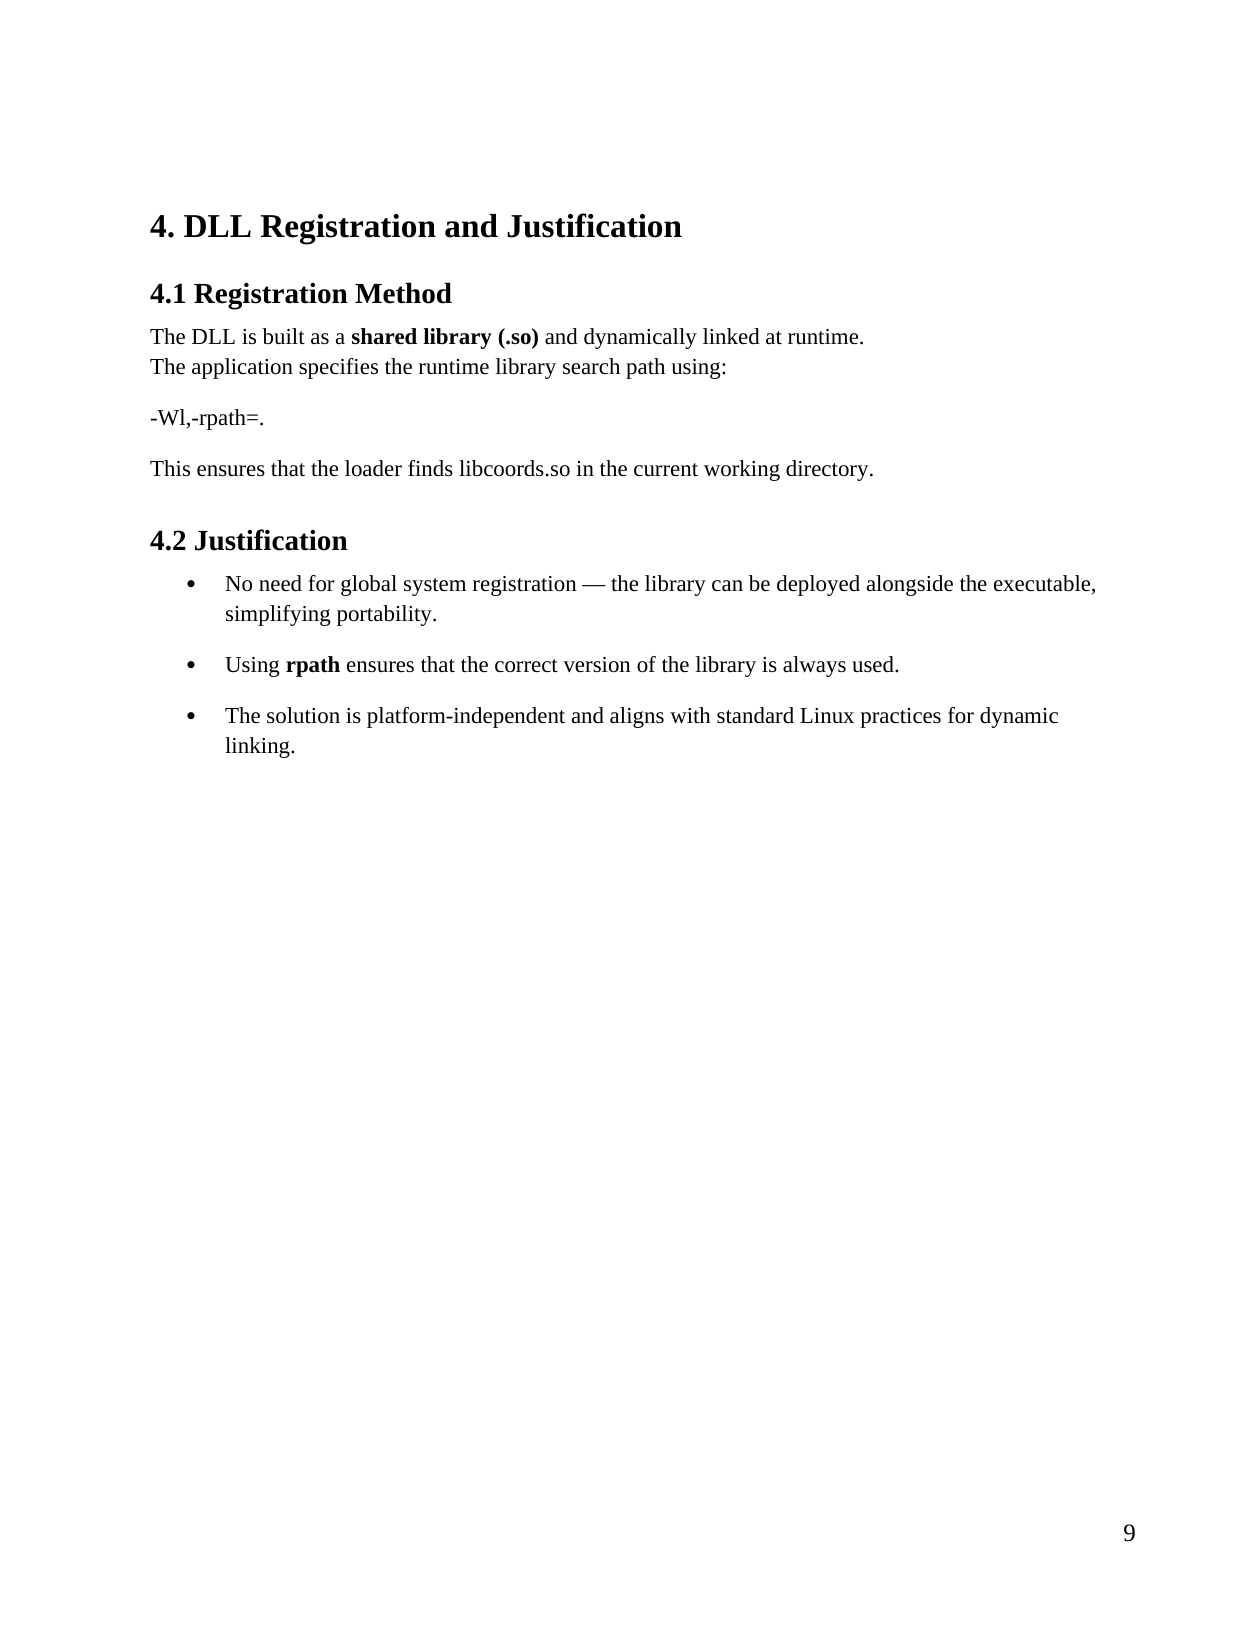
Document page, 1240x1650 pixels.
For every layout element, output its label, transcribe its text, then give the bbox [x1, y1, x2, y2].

subtitle 4. DLL Registration and Justification [150, 207, 1135, 245]
list Using rpath ensures that the correct version of the library is always used. [187, 651, 1135, 677]
text The DLL is built as a shared library (.so) and dynamically linked at runtime. The application specifies the runtime library search path using: [150, 323, 1135, 379]
subtitle 4.2 Justification [150, 523, 1135, 556]
text -Wl,-rpath=. [150, 404, 1135, 430]
list No need for global system registration — the library can be deployed alongside the executable, simplifying portability. [187, 569, 1135, 626]
list The solution is platform-independent and aligns with standard Linux practices for dynamic linking. [187, 702, 1135, 758]
text This ensures that the loader finds libcoords.so in the current working directory. [150, 455, 1135, 481]
subtitle 4.1 Registration Method [150, 276, 1135, 309]
